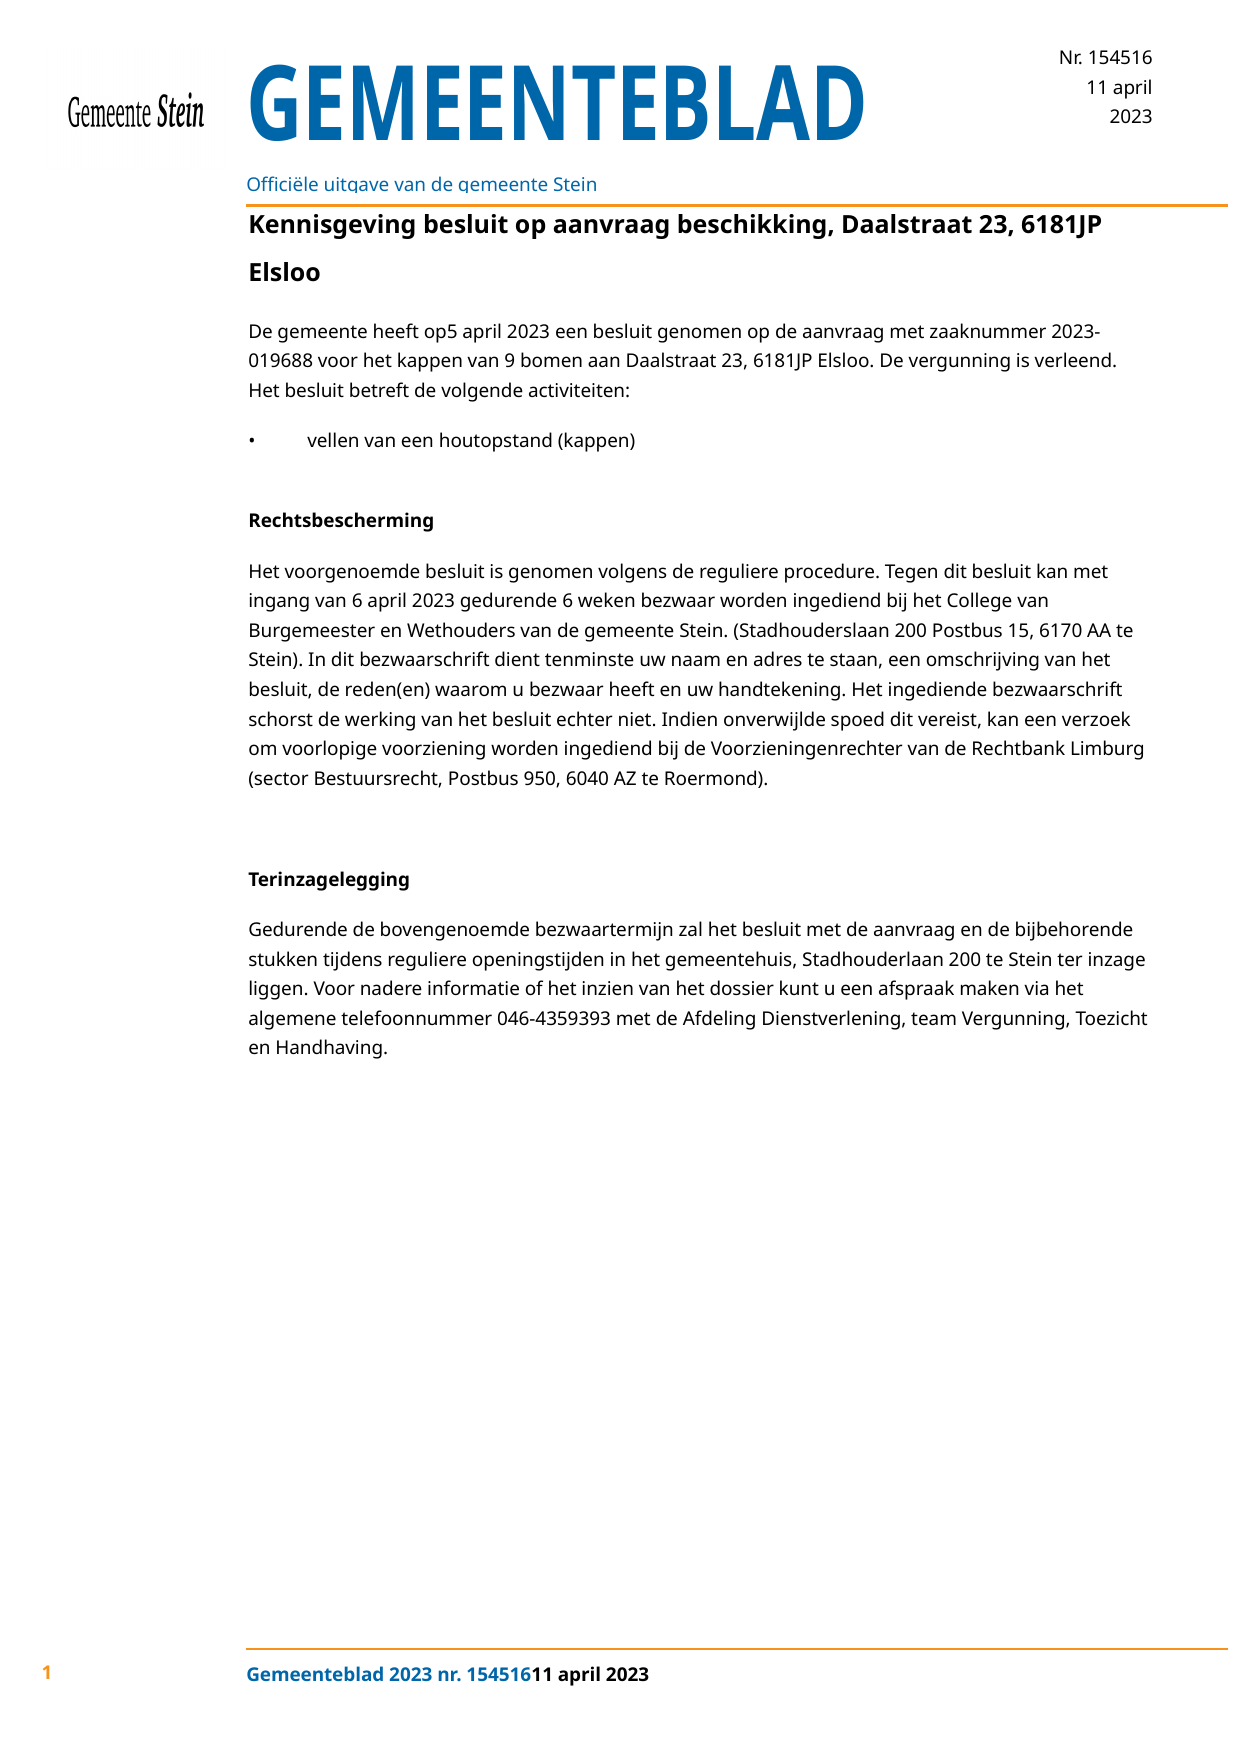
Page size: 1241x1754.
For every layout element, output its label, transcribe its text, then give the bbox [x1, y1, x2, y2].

text Gedurende de bovengenoemde bezwaartermijn zal het besluit met de aanvraag en de bijbehorende stukken tijdens reguliere openingstijden in het gemeentehuis, Stadhouderlaan 200 te Stein ter inzage liggen. Voor nadere informatie of het inzien van het dossier kunt u een afspraak maken via het algemene telefoonnummer 046-4359393 met de Afdeling Dienstverlening, team Vergunning, Toezicht en Handhaving. [248, 916, 1152, 1060]
text De gemeente heeft op5 april 2023 een besluit genomen op de aanvraag met zaaknummer 2023-019688 voor het kappen van 9 bomen aan Daalstraat 23, 6181JP Elsloo. De vergunning is verleend. Het besluit betreft de volgende activiteiten: [248, 318, 1152, 403]
text Het voorgenoemde besluit is genomen volgens de reguliere procedure. Tegen dit besluit kan met ingang van 6 april 2023 gedurende 6 weken bezwaar worden ingediend bij het College van Burgemeester en Wethouders van de gemeente Stein. (Stadhouderslaan 200 Postbus 15, 6170 AA te Stein). In dit bezwaarschrift dient tenminste uw naam en adres te staan, een omschrijving van het besluit, de reden(en) waarom u bezwaar heeft en uw handtekening. Het ingediende bezwaarschrift schorst de werking van het besluit echter niet. Indien onverwijlde spoed dit vereist, kan een verzoek om voorlopige voorziening worden ingediend bij de Voorzieningenrechter van de Rechtbank Limburg (sector Bestuursrecht, Postbus 950, 6040 AZ te Roermond). [248, 558, 1152, 791]
list vellen van een houtopstand (kappen) [248, 427, 1152, 453]
text Terinzagelegging [248, 866, 1152, 892]
text Rechtsbescherming [248, 507, 1152, 533]
text Kennisgeving besluit op aanvraag beschikking, Daalstraat 23, 6181JP Elsloo [248, 207, 1152, 288]
picture [41, 47, 231, 172]
